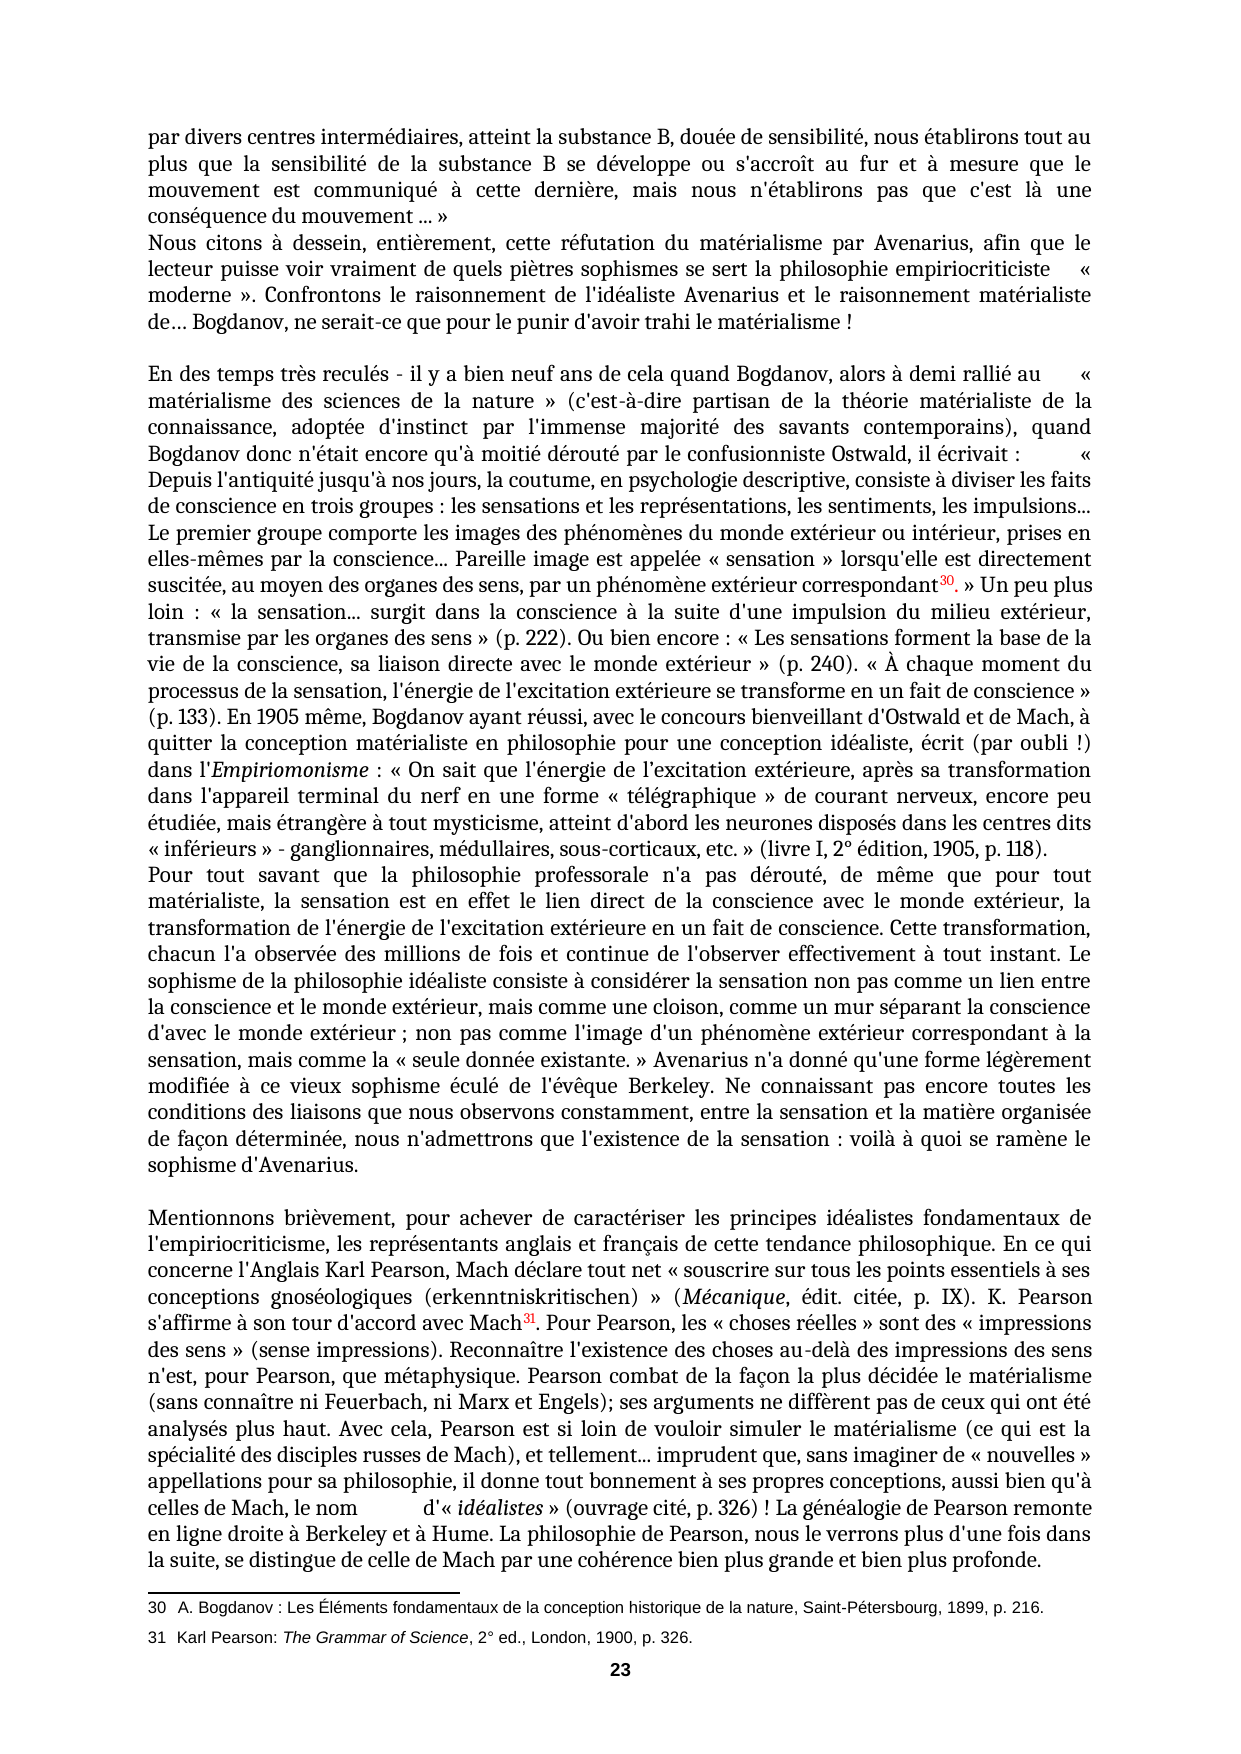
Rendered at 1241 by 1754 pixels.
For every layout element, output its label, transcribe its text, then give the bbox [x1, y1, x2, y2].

text Karl Pearson: The Grammar of Science, 2° ed., London, 1900, p. 326. [148, 1626, 1093, 1647]
text En des temps très reculés ‑ il y a bien neuf ans de cela quand Bogdanov, alors à demi rallié au « matérialisme des sciences de la nature » (c'est‑à‑dire partisan de la théorie matérialiste de la connaissance, adoptée d'instinct par l'immense majorité des savants contemporains), quand Bogdanov donc n'était encore qu'à moitié dérouté par le confusionniste Ostwald, il écrivait : « Depuis l'antiquité jusqu'à nos jours, la coutume, en psychologie descriptive, consiste à diviser les faits de conscience en trois groupes : les sensations et les représentations, les sentiments, les impulsions... Le premier groupe comporte les images des phénomènes du monde extérieur ou intérieur, prises en elles‑mêmes par la conscience... Pareille image est appelée « sensation » lorsqu'elle est directement suscitée, au moyen des organes des sens, par un phénomène extérieur correspondant. » Un peu plus loin : « la sensation... surgit dans la conscience à la suite d'une impulsion du milieu extérieur, transmise par les organes des sens » (p. 222). Ou bien encore : « Les sensations forment la base de la vie de la conscience, sa liaison directe avec le monde extérieur » (p. 240). « À chaque moment du processus de la sensation, l'énergie de l'excitation extérieure se transforme en un fait de conscience » (p. 133). En 1905 même, Bogdanov ayant réussi, avec le concours bienveillant d'Ostwald et de Mach, à quitter la conception matérialiste en philosophie pour une conception idéaliste, écrit (par oubli !) dans l'Empiriomonisme : « On sait que l'énergie de l’excitation extérieure, après sa transformation dans l'appareil terminal du nerf en une forme « télégraphique » de courant nerveux, encore peu étudiée, mais étrangère à tout mysticisme, atteint d'abord les neurones disposés dans les centres dits « inférieurs » ‑ ganglionnaires, médullaires, sous‑corticaux, etc. » (livre I, 2° édition, 1905, p. 118). [148, 361, 1093, 862]
text Nous citons à dessein, entièrement, cette réfutation du matérialisme par Avenarius, afin que le lecteur puisse voir vraiment de quels piètres sophismes se sert la philosophie empiriocriticiste « moderne ». Confrontons le raisonnement de l'idéaliste Avenarius et le raisonnement matérialiste de… Bogdanov, ne serait‑ce que pour le punir d'avoir trahi le matérialisme ! [148, 229, 1093, 335]
text par divers centres intermédiaires, atteint la substance B, douée de sensibilité, nous établirons tout au plus que la sensibilité de la substance B se développe ou s'accroît au fur et à mesure que le mouvement est communiqué à cette dernière, mais nous n'établirons pas que c'est là une conséquence du mouvement ... » [148, 124, 1093, 229]
text Pour tout savant que la philosophie professorale n'a pas dérouté, de même que pour tout matérialiste, la sensation est en effet le lien direct de la conscience avec le monde extérieur, la transformation de l'énergie de l'excitation extérieure en un fait de conscience. Cette transformation, chacun l'a observée des millions de fois et continue de l'observer effectivement à tout instant. Le sophisme de la philosophie idéaliste consiste à considérer la sensation non pas comme un lien entre la conscience et le monde extérieur, mais comme une cloison, comme un mur séparant la conscience d'avec le monde extérieur ; non pas comme l'image d'un phénomène extérieur correspondant à la sensation, mais comme la « seule donnée existante. » Avenarius n'a donné qu'une forme légèrement modifiée à ce vieux sophisme éculé de l'évêque Berkeley. Ne connaissant pas encore toutes les conditions des liaisons que nous observons constamment, entre la sensation et la matière organisée de façon déterminée, nous n'admettrons que l'existence de la sensation : voilà à quoi se ramène le sophisme d'Avenarius. [148, 862, 1093, 1178]
text Mentionnons brièvement, pour achever de caractériser les principes idéalistes fondamentaux de l'empiriocriticisme, les représentants anglais et français de cette tendance philosophique. En ce qui concerne l'Anglais Karl Pearson, Mach déclare tout net « souscrire sur tous les points essentiels à ses conceptions gnoséologiques (erkenntniskritischen) » (Mécanique, édit. citée, p. IX). K. Pearson s'affirme à son tour d'accord avec Mach. Pour Pearson, les « choses réelles » sont des « impressions des sens » (sense impressions). Reconnaître l'existence des choses au‑delà des impressions des sens n'est, pour Pearson, que métaphysique. Pearson combat de la façon la plus décidée le matérialisme (sans connaître ni Feuerbach, ni Marx et Engels); ses arguments ne diffèrent pas de ceux qui ont été analysés plus haut. Avec cela, Pearson est si loin de vouloir simuler le matérialisme (ce qui est la spécialité des disciples russes de Mach), et tellement... imprudent que, sans imaginer de « nouvelles » appellations pour sa philosophie, il donne tout bonnement à ses propres conceptions, aussi bien qu'à celles de Mach, le nom d'« idéalistes » (ouvrage cité, p. 326) ! La généalogie de Pearson remonte en ligne droite à Berkeley et à Hume. La philosophie de Pearson, nous le verrons plus d'une fois dans la suite, se distingue de celle de Mach par une cohérence bien plus grande et bien plus profonde. [148, 1204, 1093, 1573]
text A. Bogdanov : Les Éléments fondamentaux de la conception historique de la nature, Saint‑Pétersbourg, 1899, p. 216. [148, 1593, 1093, 1617]
